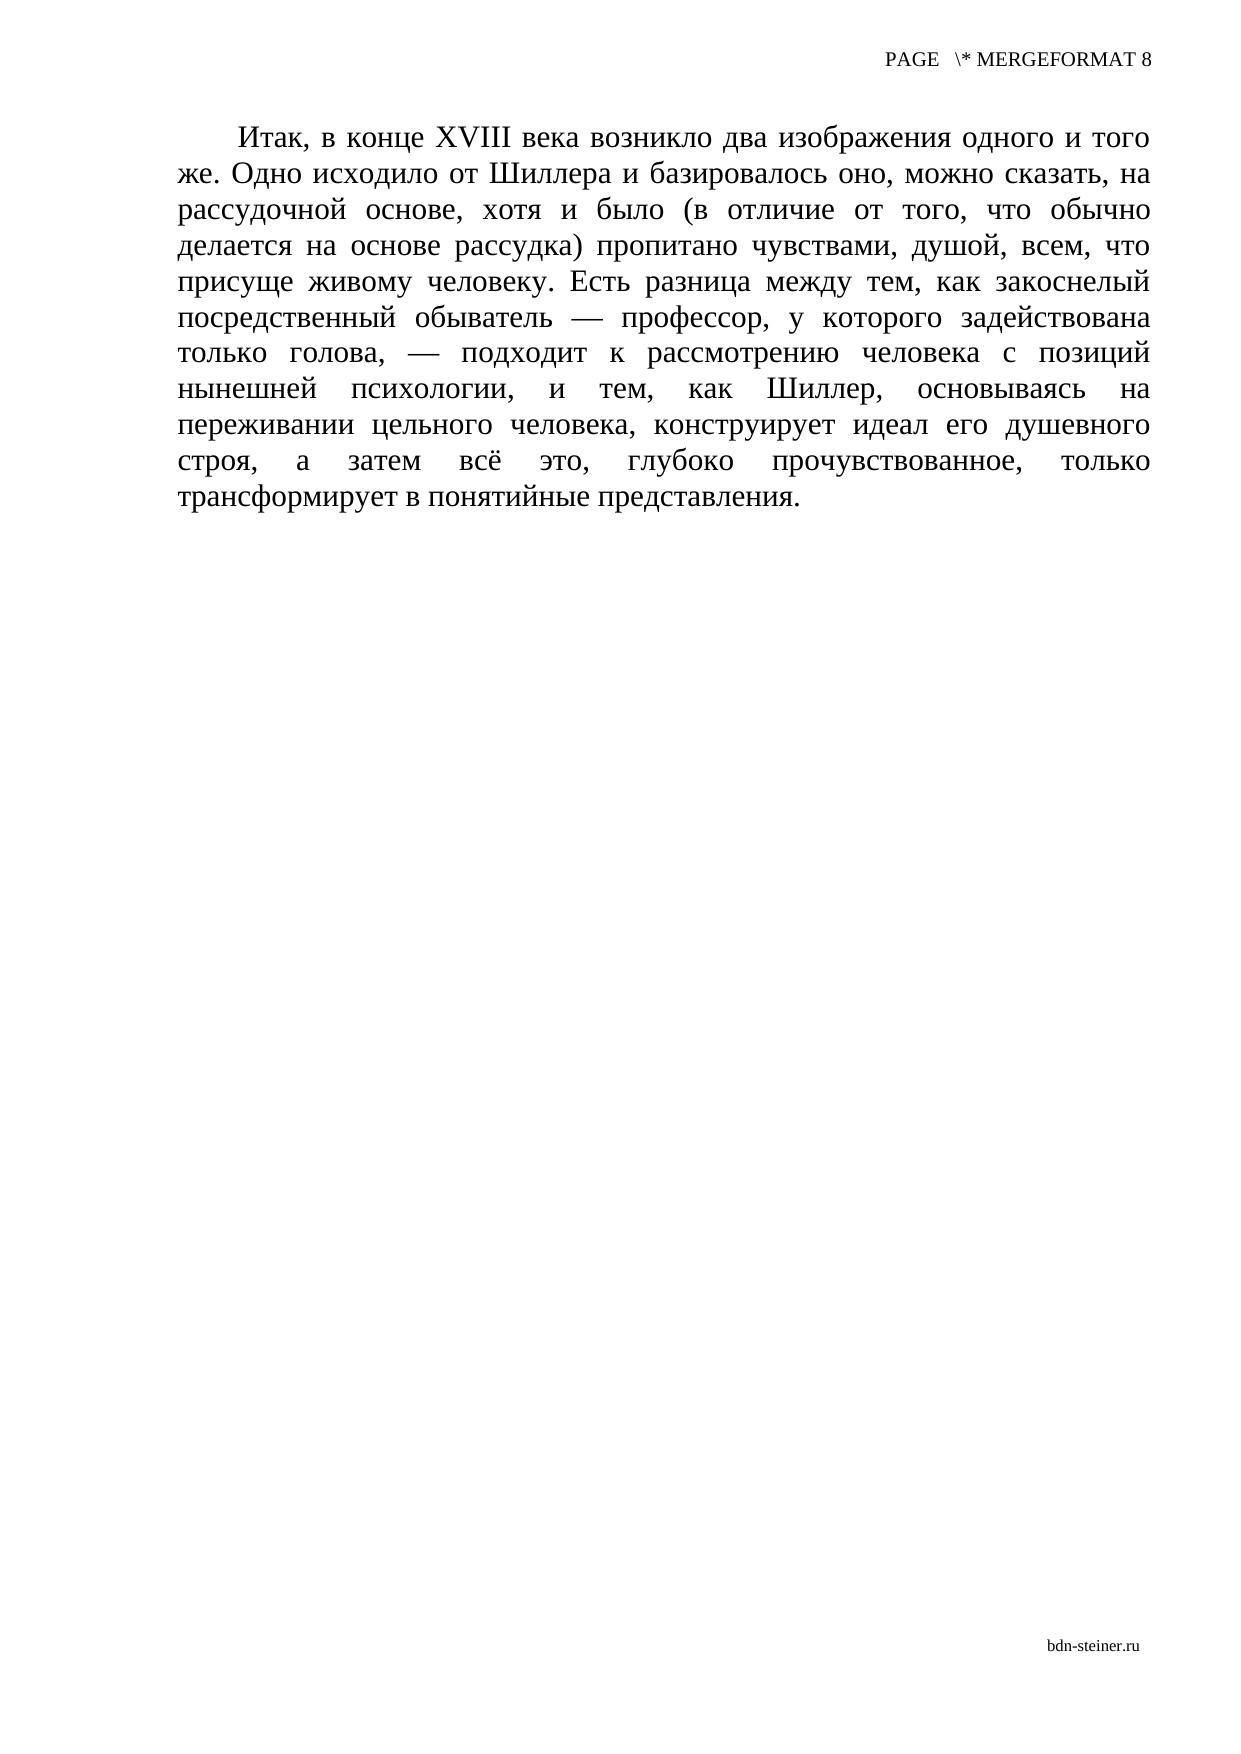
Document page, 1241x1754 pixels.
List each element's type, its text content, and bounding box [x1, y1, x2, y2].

text Итак, в конце XVIII века возникло два изображения одного и того же. Одно исходило от Шиллера и базировалось оно, можно сказать, на рассудочной основе, хотя и было (в отличие от того, что обычно делается на основе рассудка) пропитано чувствами, душой, всем, что присуще живому человеку. Есть разница между тем, как закоснелый посредственный обыватель — профессор, у которого задействована только голова, — подходит к рассмотрению человека с позиций нынешней психологии, и тем, как Шиллер, основываясь на переживании цельного человека, конструирует идеал его душевного строя, а затем всё это, глубоко прочувствованное, только трансформирует в понятийные представления. [177, 118, 1152, 513]
